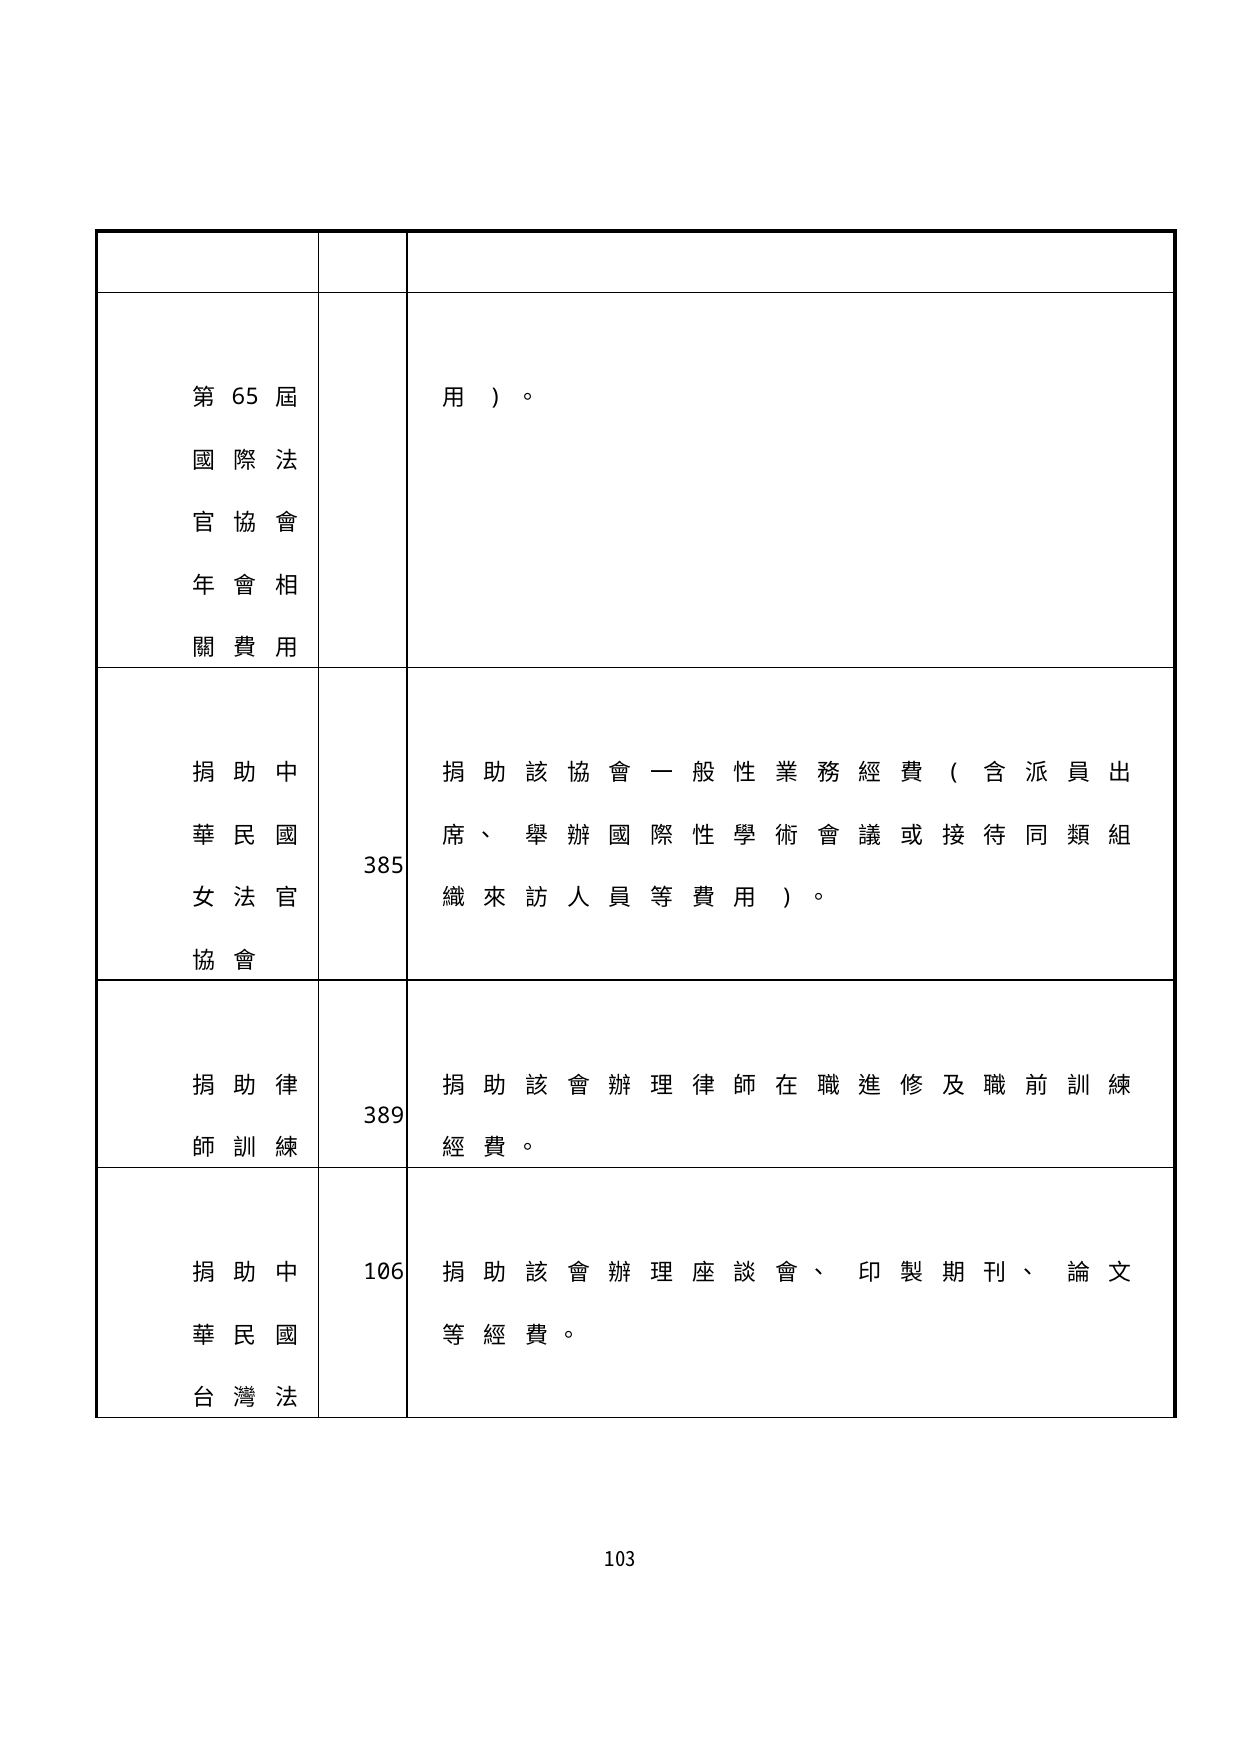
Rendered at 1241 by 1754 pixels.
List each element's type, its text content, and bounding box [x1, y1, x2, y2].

table_cell 捐助律師訓練 [98, 981, 318, 1167]
table_cell 捐助該會辦理座談會、印製期刊、論文等經費。 [408, 1168, 1173, 1417]
table_cell 捐助中華民國女法官協會 [98, 668, 318, 979]
table_cell 389 [319, 981, 406, 1167]
table_cell 捐助中華民國台灣法 [98, 1168, 318, 1417]
table_cell 捐助該會辦理律師在職進修及職前訓練經費。 [408, 981, 1173, 1167]
table_header [98, 233, 318, 292]
table_cell 用)。 [408, 293, 1173, 667]
table_cell 第65屆國際法官協會年會相關費用 [98, 293, 318, 667]
table_cell 385 [319, 668, 406, 979]
table_header [319, 233, 406, 292]
table_header [408, 233, 1173, 292]
table_cell 106 [319, 1168, 406, 1417]
table_cell 捐助該協會一般性業務經費(含派員出席、舉辦國際性學術會議或接待同類組織來訪人員等費用)。 [408, 668, 1173, 979]
table_cell [319, 293, 406, 667]
